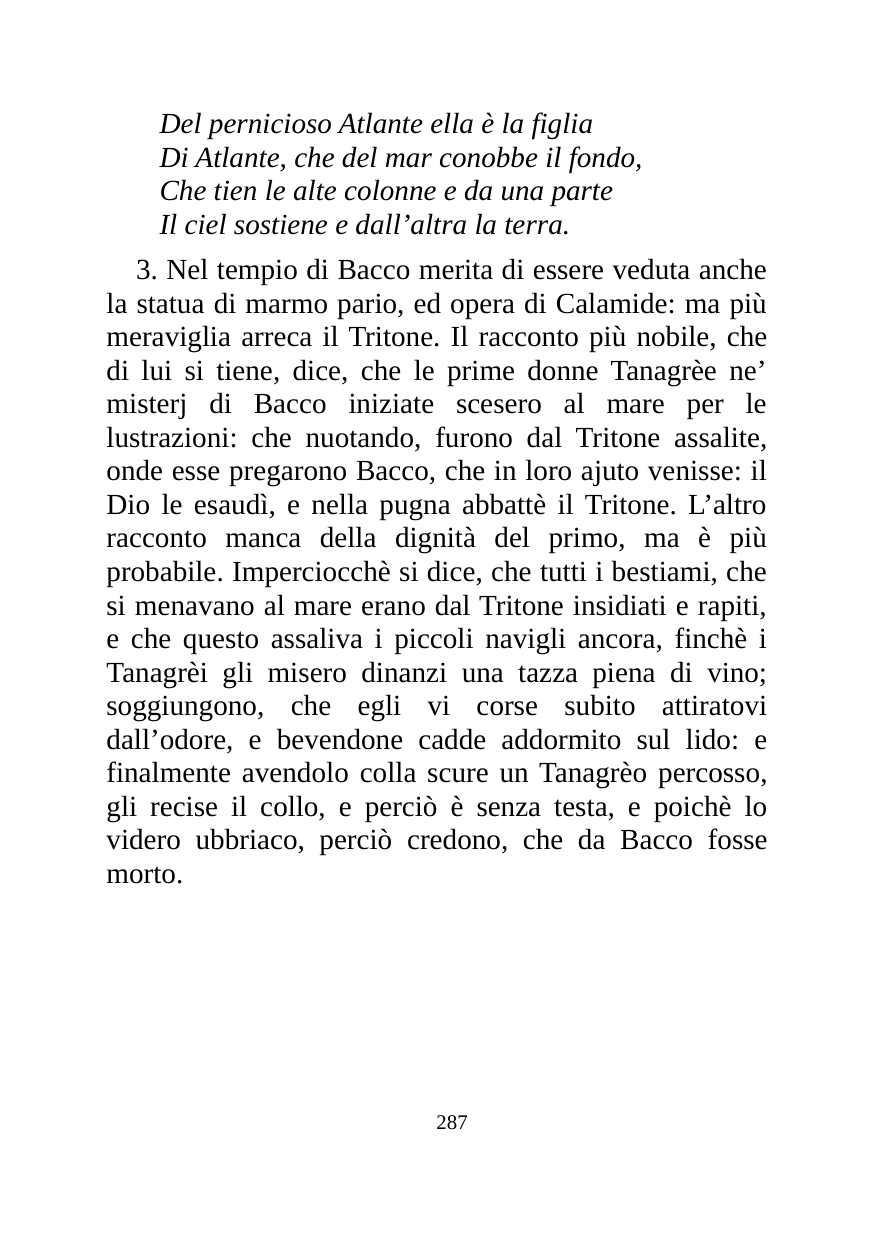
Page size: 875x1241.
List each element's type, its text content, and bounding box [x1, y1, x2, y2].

text 3. Nel tempio di Bacco merita di essere veduta anche la statua di marmo pario, ed opera di Calamide: ma più meraviglia arreca il Tritone. Il racconto più nobile, che di lui si tiene, dice, che le prime donne Tanagrèe ne’ misterj di Bacco iniziate scesero al mare per le lustrazioni: che nuotando, furono dal Tritone assalite, onde esse pregarono Bacco, che in loro ajuto venisse: il Dio le esaudì, e nella pugna abbattè il Tritone. L’altro racconto manca della dignità del primo, ma è più probabile. Imperciocchè si dice, che tutti i bestiami, che si menavano al mare erano dal Tritone insidiati e rapiti, e che questo assaliva i piccoli navigli ancora, finchè i Tanagrèi gli misero dinanzi una tazza piena di vino; soggiungono, che egli vi corse subito attiratovi dall’odore, e bevendone cadde addormito sul lido: e finalmente avendolo colla scure un Tanagrèo percosso, gli recise il collo, e perciò è senza testa, e poichè lo videro ubbriaco, perciò credono, che da Bacco fosse morto. [106, 252, 768, 889]
text Del pernicioso Atlante ella è la figlia Di Atlante, che del mar conobbe il fondo, Che tien le alte colonne e da una parte Il ciel sostiene e dall’altra la terra. [159, 106, 768, 240]
